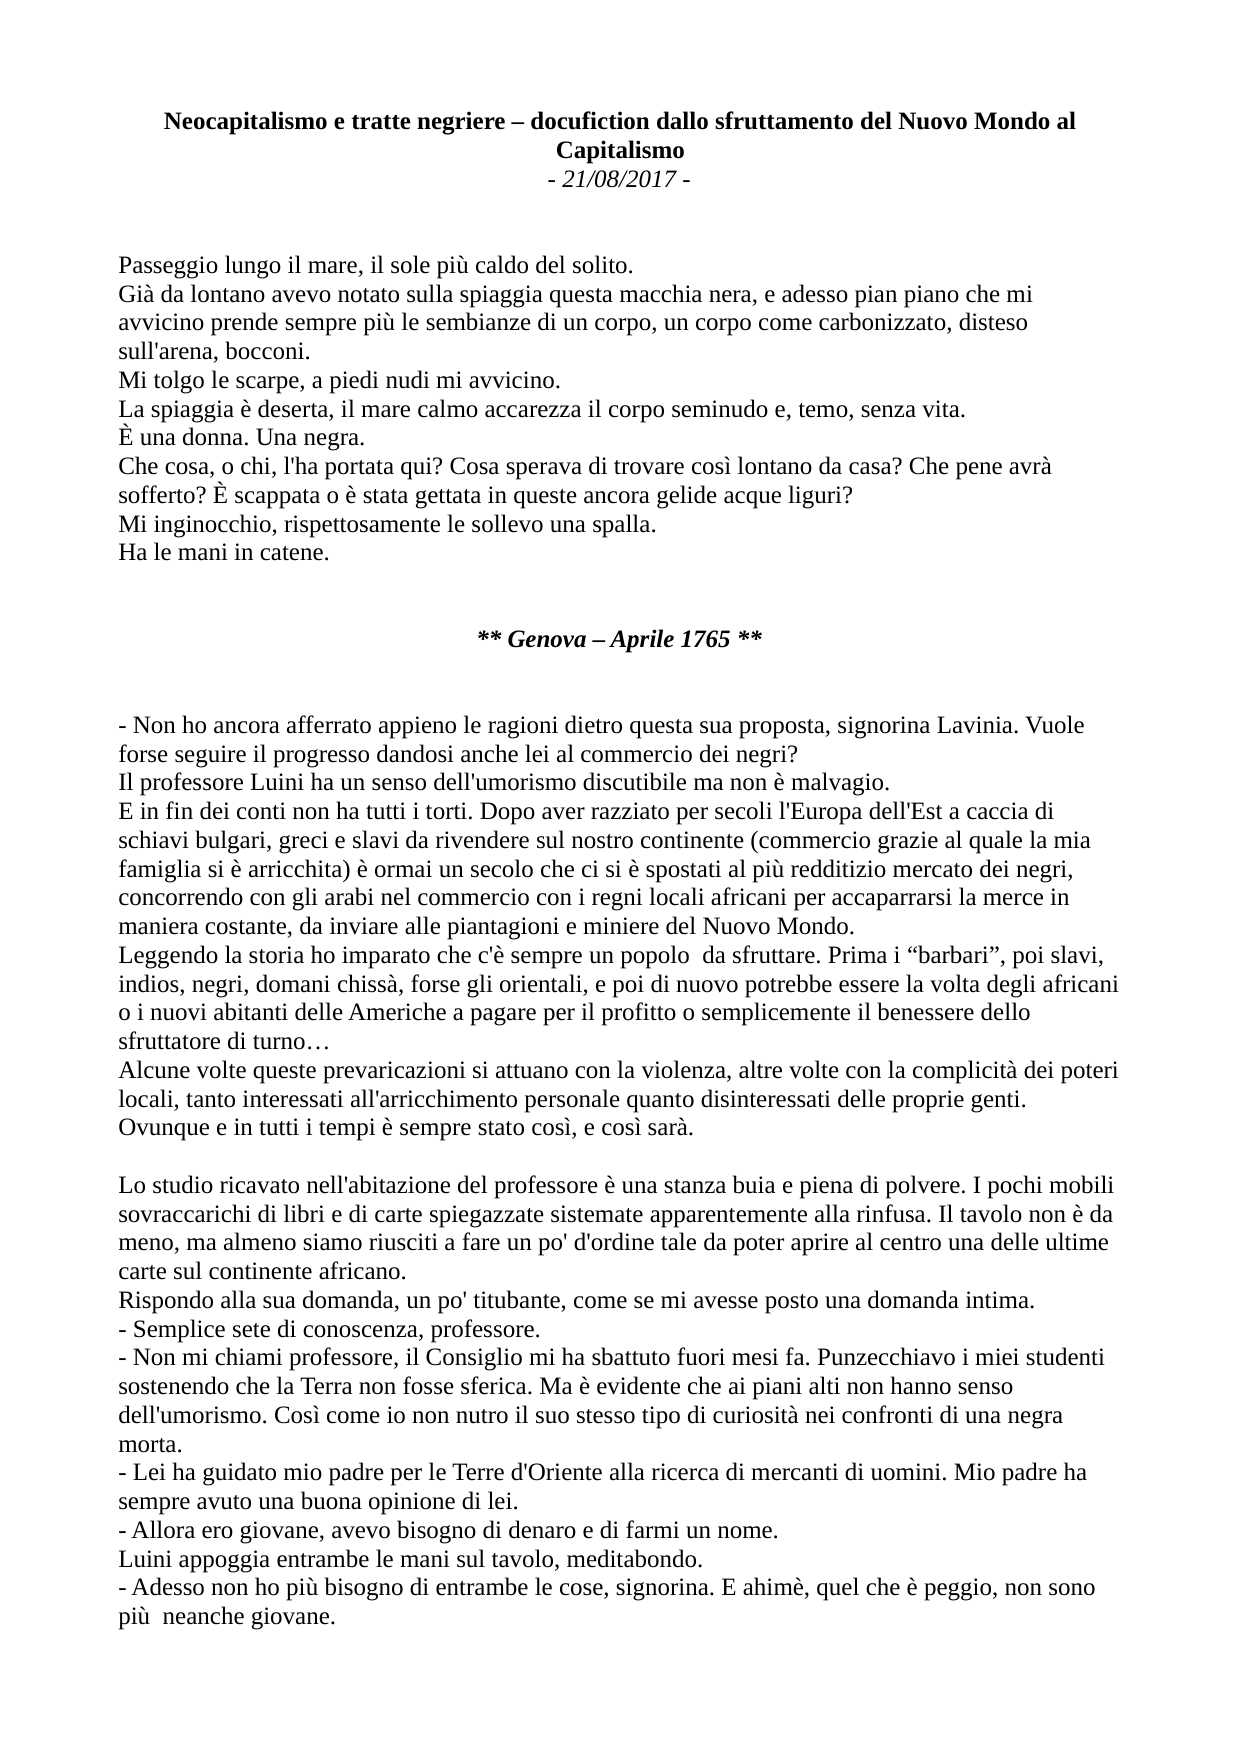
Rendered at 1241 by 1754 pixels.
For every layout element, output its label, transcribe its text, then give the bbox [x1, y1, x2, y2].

text E in fin dei conti non ha tutti i torti. Dopo aver razziato per secoli l'Europa dell'Est a caccia di schiavi bulgari, greci e slavi da rivendere sul nostro continente (commercio grazie al quale la mia famiglia si è arricchita) è ormai un secolo che ci si è spostati al più redditizio mercato dei negri, concorrendo con gli arabi nel commercio con i regni locali africani per accaparrarsi la merce in maniera costante, da inviare alle piantagioni e miniere del Nuovo Mondo. [118, 796, 1122, 940]
text - Non mi chiami professore, il Consiglio mi ha sbattuto fuori mesi fa. Punzecchiavo i miei studenti sostenendo che la Terra non fosse sferica. Ma è evidente che ai piani alti non hanno senso dell'umorismo. Così come io non nutro il suo stesso tipo di curiosità nei confronti di una negra morta. [118, 1342, 1122, 1457]
text Luini appoggia entrambe le mani sul tavolo, meditabondo. [118, 1544, 1122, 1572]
text - Allora ero giovane, avevo bisogno di denaro e di farmi un nome. [118, 1515, 1122, 1544]
text - Adesso non ho più bisogno di entrambe le cose, signorina. E ahimè, quel che è peggio, non sono più neanche giovane. [118, 1572, 1122, 1630]
text Già da lontano avevo notato sulla spiaggia questa macchia nera, e adesso pian piano che mi avvicino prende sempre più le sembianze di un corpo, un corpo come carbonizzato, disteso sull'arena, bocconi. [118, 279, 1122, 365]
text Che cosa, o chi, l'ha portata qui? Cosa sperava di trovare così lontano da casa? Che pene avrà sofferto? È scappata o è stata gettata in queste ancora gelide acque liguri? [118, 451, 1122, 509]
text La spiaggia è deserta, il mare calmo accarezza il corpo seminudo e, temo, senza vita. [118, 394, 1122, 422]
text Ha le mani in catene. [118, 537, 1122, 566]
text Leggendo la storia ho imparato che c'è sempre un popolo da sfruttare. Prima i “barbari”, poi slavi, indios, negri, domani chissà, forse gli orientali, e poi di nuovo potrebbe essere la volta degli africani o i nuovi abitanti delle Americhe a pagare per il profitto o semplicemente il benessere dello sfruttatore di turno… [118, 940, 1122, 1055]
text Il professore Luini ha un senso dell'umorismo discutibile ma non è malvagio. [118, 767, 1122, 796]
text - Semplice sete di conoscenza, professore. [118, 1314, 1122, 1342]
text Rispondo alla sua domanda, un po' titubante, come se mi avesse posto una domanda intima. [118, 1285, 1122, 1314]
text ** Genova – Aprile 1765 ** [118, 624, 1122, 652]
text Mi inginocchio, rispettosamente le sollevo una spalla. [118, 509, 1122, 537]
text È una donna. Una negra. [118, 422, 1122, 451]
text - 21/08/2017 - [118, 164, 1122, 192]
text Alcune volte queste prevaricazioni si attuano con la violenza, altre volte con la complicità dei poteri locali, tanto interessati all'arricchimento personale quanto disinteressati delle proprie genti. Ovunque e in tutti i tempi è sempre stato così, e così sarà. [118, 1055, 1122, 1141]
text Neocapitalismo e tratte negriere – docufiction dallo sfruttamento del Nuovo Mondo al Capitalismo [118, 106, 1122, 164]
text Mi tolgo le scarpe, a piedi nudi mi avvicino. [118, 365, 1122, 394]
text Lo studio ricavato nell'abitazione del professore è una stanza buia e piena di polvere. I pochi mobili sovraccarichi di libri e di carte spiegazzate sistemate apparentemente alla rinfusa. Il tavolo non è da meno, ma almeno siamo riusciti a fare un po' d'ordine tale da poter aprire al centro una delle ultime carte sul continente africano. [118, 1170, 1122, 1285]
text Passeggio lungo il mare, il sole più caldo del solito. [118, 250, 1122, 279]
text - Lei ha guidato mio padre per le Terre d'Oriente alla ricerca di mercanti di uomini. Mio padre ha sempre avuto una buona opinione di lei. [118, 1457, 1122, 1515]
text - Non ho ancora afferrato appieno le ragioni dietro questa sua proposta, signorina Lavinia. Vuole forse seguire il progresso dandosi anche lei al commercio dei negri? [118, 710, 1122, 767]
